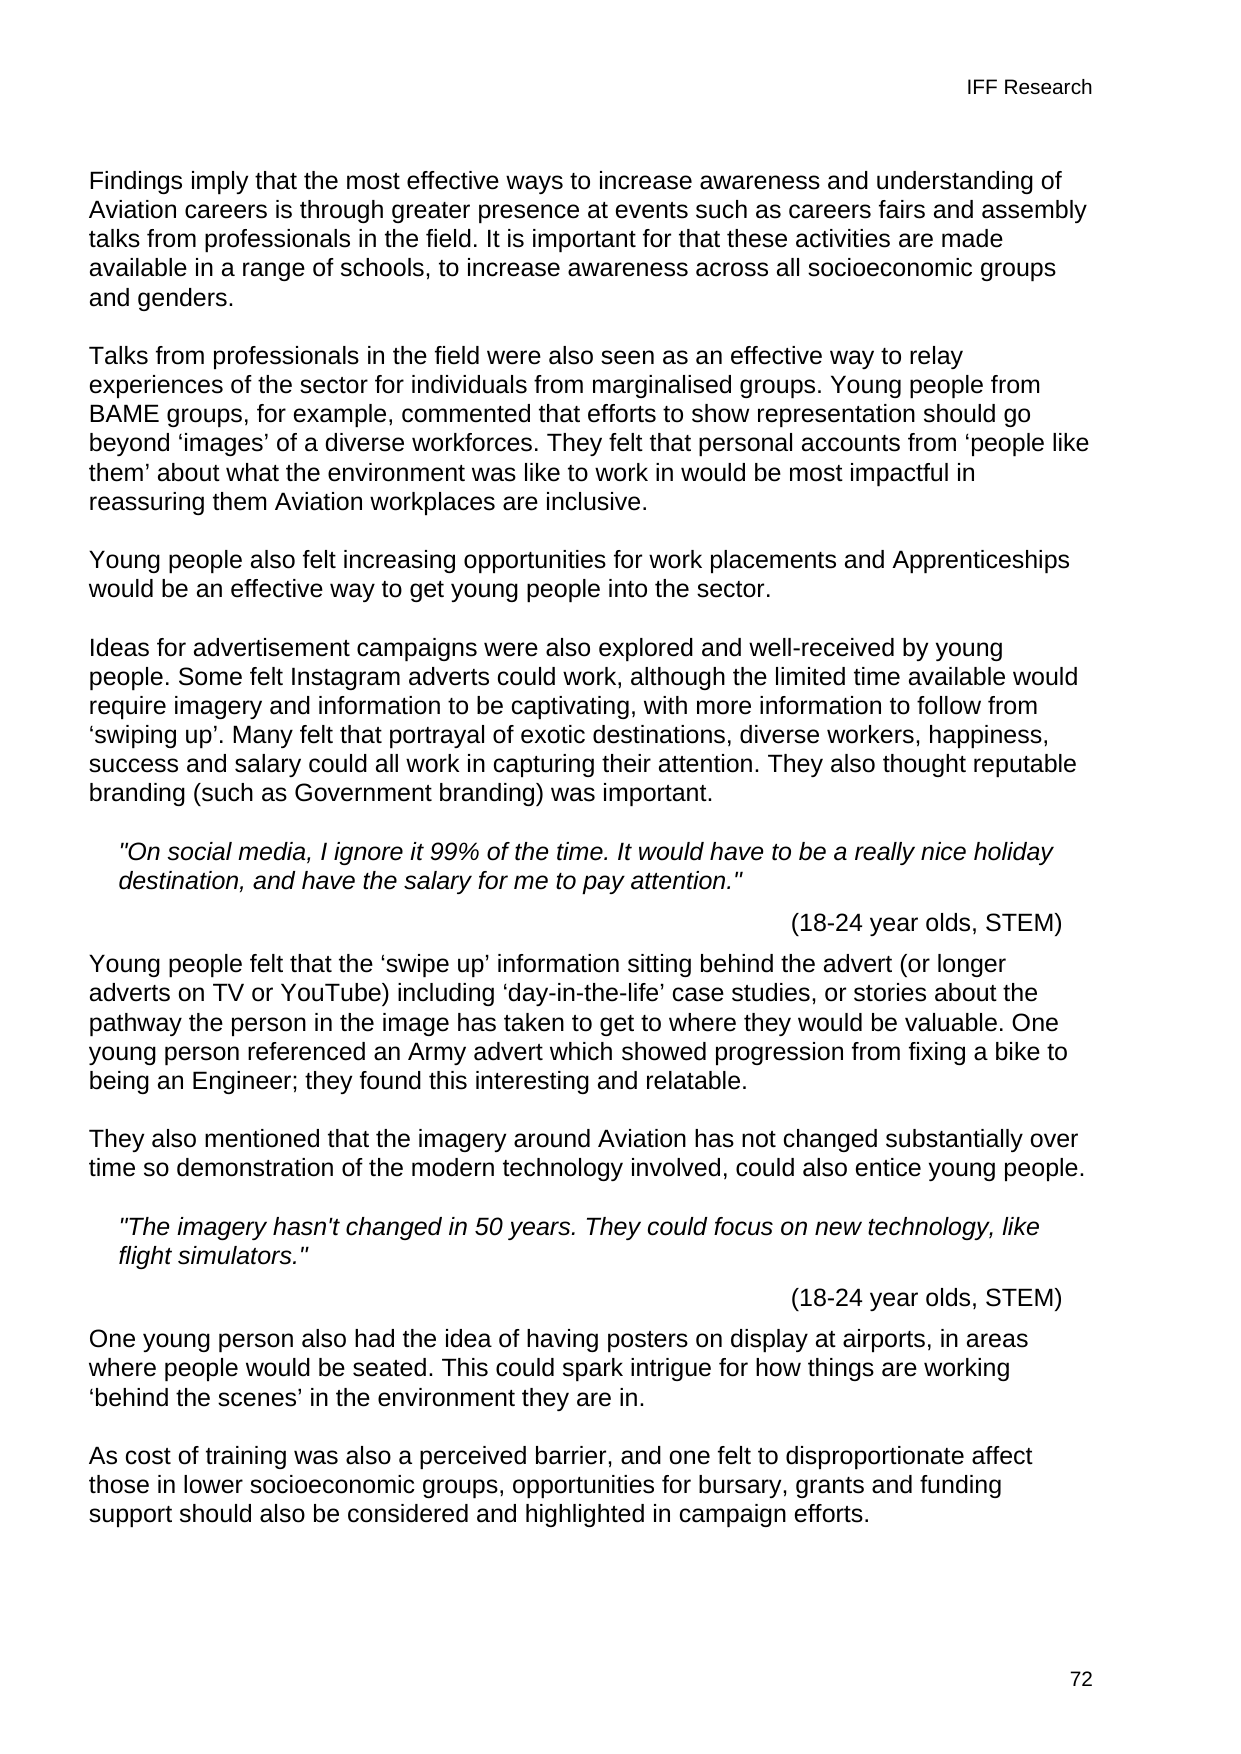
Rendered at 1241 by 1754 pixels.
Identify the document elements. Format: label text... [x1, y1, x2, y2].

text "The imagery hasn't changed in 50 years. They could focus on new technology, like flight simulators." [118, 1211, 1063, 1269]
text Talks from professionals in the field were also seen as an effective way to relay experiences of the sector for individuals from marginalised groups. Young people from BAME groups, for example, commented that efforts to show representation should go beyond ‘images’ of a diverse workforces. They felt that personal accounts from ‘people like them’ about what the environment was like to work in would be most impactful in reassuring them Aviation workplaces are inclusive. [89, 340, 1092, 515]
text (18-24 year olds, STEM) [118, 1282, 1063, 1311]
text Young people also felt increasing opportunities for work placements and Apprenticeships would be an effective way to get young people into the sector. [89, 544, 1092, 603]
text One young person also had the idea of having posters on display at airports, in areas where people would be seated. This could spark intrigue for how things are working ‘behind the scenes’ in the environment they are in. [89, 1324, 1092, 1411]
text Findings imply that the most effective ways to increase awareness and understanding of Aviation careers is through greater presence at events such as careers fairs and assembly talks from professionals in the field. It is important for that these activities are made available in a range of schools, to increase awareness across all socioeconomic groups and genders. [89, 165, 1092, 311]
text (18-24 year olds, STEM) [118, 907, 1063, 936]
text Young people felt that the ‘swipe up’ information sitting behind the advert (or longer adverts on TV or YouTube) including ‘day-in-the-life’ case studies, or stories about the pathway the person in the image has taken to get to where they would be valuable. One young person referenced an Army advert which showed progression from fixing a bike to being an Engineer; they found this interesting and relatable. [89, 949, 1092, 1094]
text They also mentioned that the imagery around Aviation has not changed substantially over time so demonstration of the modern technology involved, could also entice young people. [89, 1124, 1092, 1182]
text "On social media, I ignore it 99% of the time. It would have to be a really nice holiday destination, and have the salary for me to pay attention." [118, 836, 1063, 894]
text Ideas for advertisement campaigns were also explored and well-received by young people. Some felt Instagram adverts could work, although the limited time available would require imagery and information to be captivating, with more information to follow from ‘swiping up’. Many felt that portrayal of exotic destinations, diverse workers, happiness, success and salary could all work in capturing their attention. They also thought reputable branding (such as Government branding) was important. [89, 632, 1092, 807]
text As cost of training was also a perceived barrier, and one felt to disproportionate affect those in lower socioeconomic groups, opportunities for bursary, grants and funding support should also be considered and highlighted in campaign efforts. [89, 1440, 1092, 1528]
